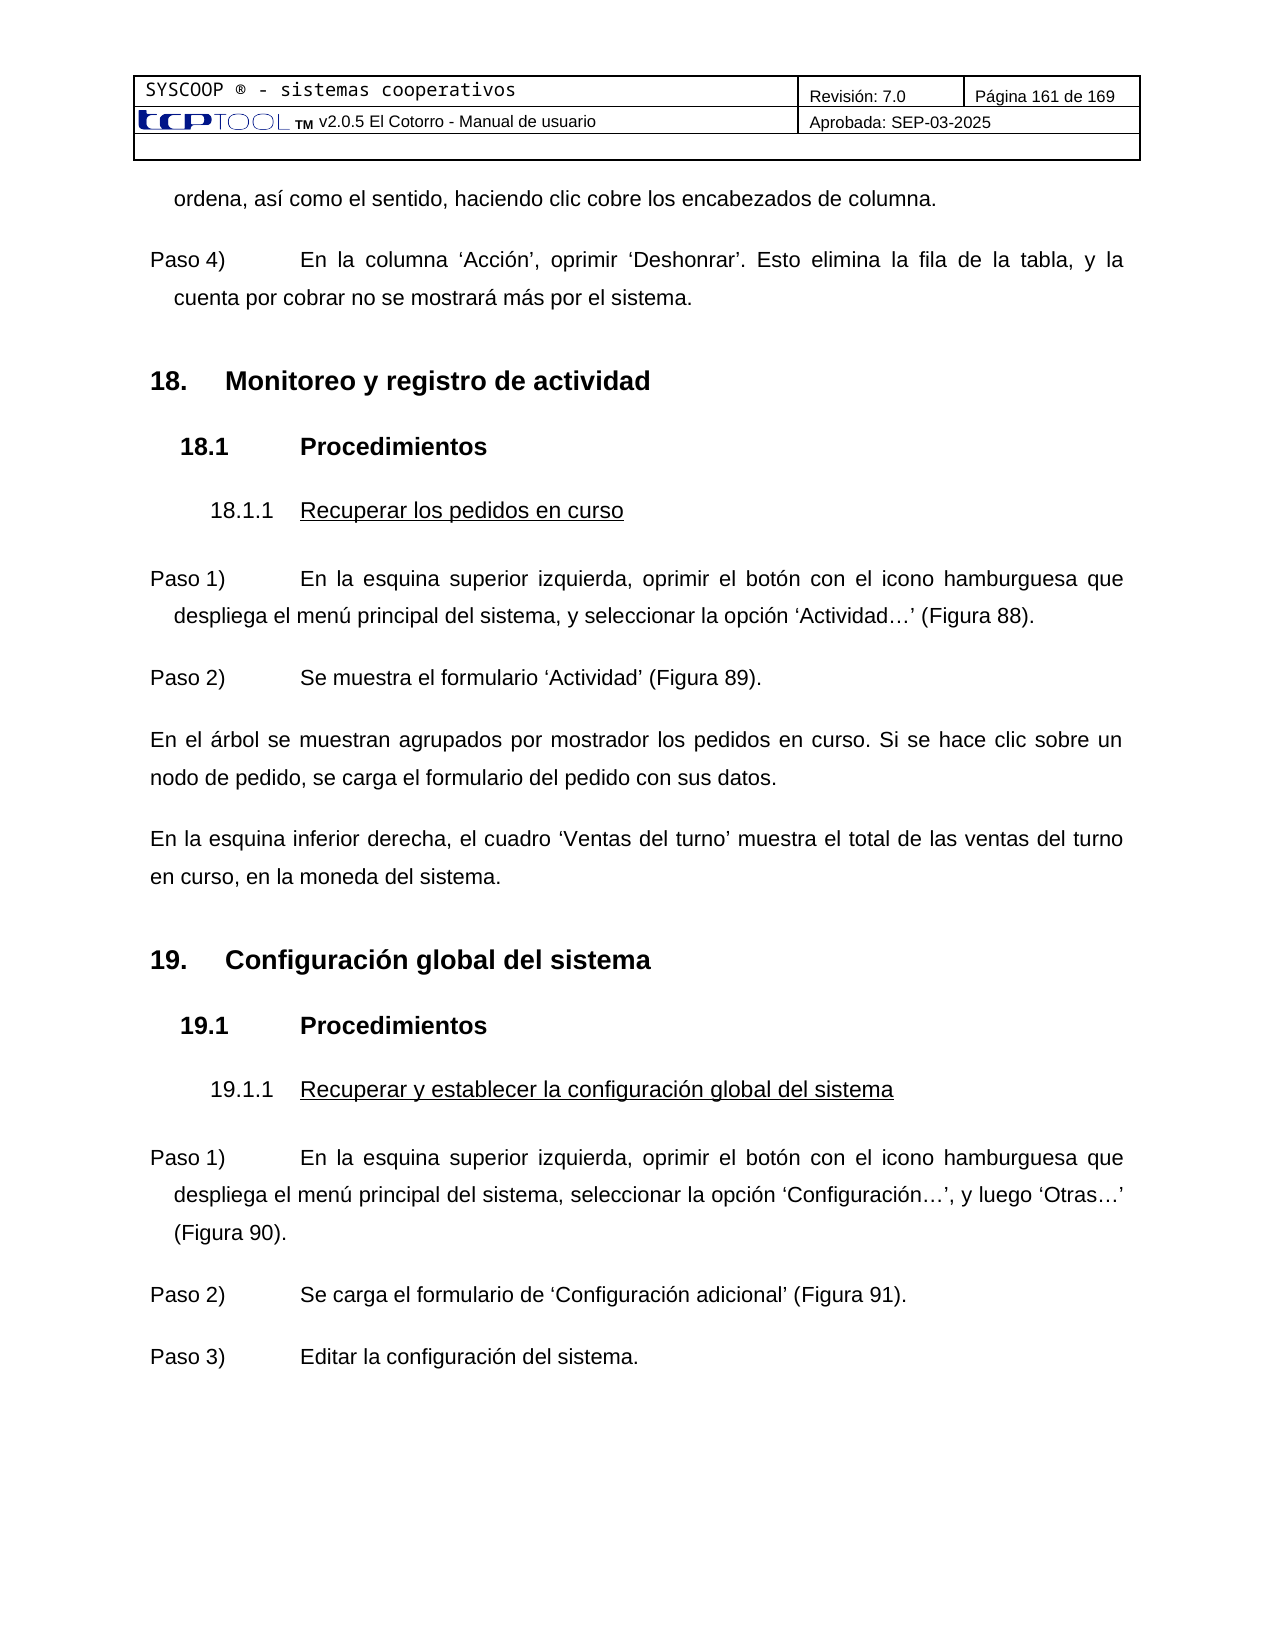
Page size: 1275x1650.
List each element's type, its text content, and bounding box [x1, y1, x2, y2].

subtitle Recuperar los pedidos en curso [210, 497, 1125, 523]
subtitle Monitoreo y registro de actividad [150, 365, 1125, 396]
text En la esquina inferior derecha, el cuadro ‘Ventas del turno’ muestra el total de las ventas del turno en curso, en la moneda del sistema. [150, 826, 1125, 889]
subtitle Configuración global del sistema [150, 944, 1125, 975]
subtitle Procedimientos [180, 1011, 1125, 1040]
subtitle Recuperar y establecer la configuración global del sistema [210, 1076, 1125, 1102]
list En la esquina superior izquierda, oprimir el botón con el icono hamburguesa que despliega el menú principal del sistema, seleccionar la opción ‘Configuración…’, y luego ‘Otras…’ (Figura 90). [150, 1144, 1125, 1245]
subtitle Procedimientos [180, 432, 1125, 461]
list En la columna ‘Acción’, oprimir ‘Deshonrar’. Esto elimina la fila de la tabla, y la cuenta por cobrar no se mostrará más por el sistema. [150, 247, 1125, 310]
picture [138, 110, 290, 130]
list Se carga el formulario de ‘Configuración adicional’ (Figura 91). [150, 1282, 1125, 1307]
list En la esquina superior izquierda, oprimir el botón con el icono hamburguesa que despliega el menú principal del sistema, y seleccionar la opción ‘Actividad…’ (Figura 88). [150, 565, 1125, 628]
list Se muestra el formulario ‘Actividad’ (Figura 89). [150, 665, 1125, 690]
list ordena, así como el sentido, haciendo clic cobre los encabezados de columna. [150, 186, 1125, 211]
text En el árbol se muestran agrupados por mostrador los pedidos en curso. Si se hace clic sobre un nodo de pedido, se carga el formulario del pedido con sus datos. [150, 727, 1125, 790]
list Editar la configuración del sistema. [150, 1343, 1125, 1369]
